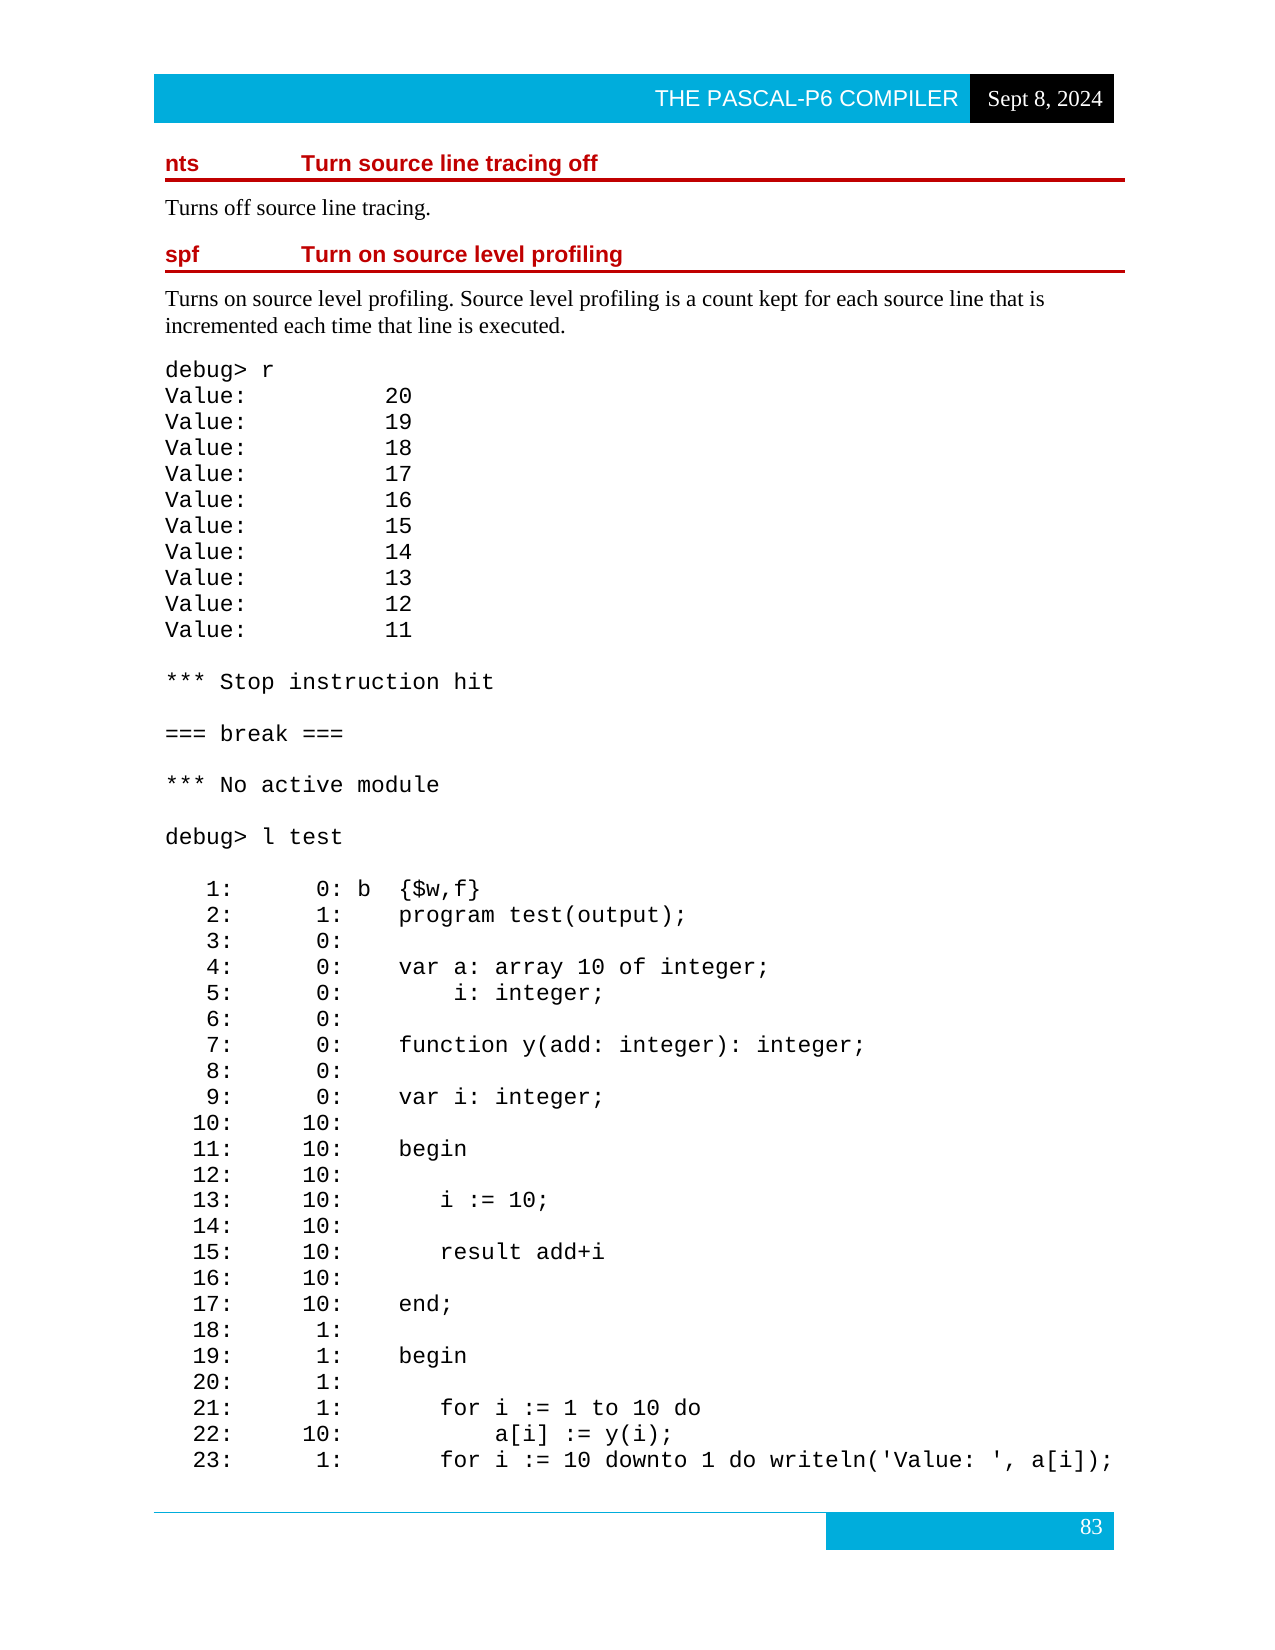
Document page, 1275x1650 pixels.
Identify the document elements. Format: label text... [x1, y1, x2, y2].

text 19: 1: begin [165, 1344, 1125, 1370]
text 15: 10: result add+i [165, 1241, 1125, 1267]
text *** No active module [165, 774, 1125, 800]
text 9: 0: var i: integer; [165, 1085, 1125, 1111]
text 16: 10: [165, 1267, 1125, 1293]
text Value: 17 [165, 463, 1125, 488]
text 3: 0: [165, 929, 1125, 955]
text Value: 19 [165, 411, 1125, 437]
text 20: 1: [165, 1370, 1125, 1396]
text === break === [165, 722, 1125, 748]
text Value: 12 [165, 592, 1125, 618]
text *** Stop instruction hit [165, 670, 1125, 696]
text 5: 0: i: integer; [165, 981, 1125, 1007]
text 13: 10: i := 10; [165, 1189, 1125, 1215]
text 10: 10: [165, 1111, 1125, 1137]
text 6: 0: [165, 1007, 1125, 1033]
text 21: 1: for i := 1 to 10 do [165, 1396, 1125, 1422]
text 11: 10: begin [165, 1137, 1125, 1163]
text Value: 14 [165, 540, 1125, 566]
text Value: 15 [165, 514, 1125, 540]
text Value: 16 [165, 488, 1125, 514]
text Value: 11 [165, 618, 1125, 644]
text debug> l test [165, 826, 1125, 852]
subtitle nts Turn source line tracing off [165, 150, 1125, 178]
text Turns on source level profiling. Source level profiling is a count kept for each source line that is incremented each time that line is executed. [165, 285, 1125, 338]
subtitle spf Turn on source level profiling [165, 241, 1125, 270]
text Value: 13 [165, 566, 1125, 592]
text Turns off source line tracing. [165, 194, 1125, 220]
text 18: 1: [165, 1318, 1125, 1344]
text 23: 1: for i := 10 downto 1 do writeln('Value: ', a[i]); [165, 1448, 1125, 1474]
text 4: 0: var a: array 10 of integer; [165, 955, 1125, 981]
text 1: 0: b {$w,f} [165, 878, 1125, 903]
text 22: 10: a[i] := y(i); [165, 1422, 1125, 1448]
text debug> r [165, 359, 1125, 385]
text 17: 10: end; [165, 1293, 1125, 1318]
text 12: 10: [165, 1163, 1125, 1189]
text 2: 1: program test(output); [165, 903, 1125, 929]
text 8: 0: [165, 1059, 1125, 1085]
text 14: 10: [165, 1215, 1125, 1241]
text 7: 0: function y(add: integer): integer; [165, 1033, 1125, 1059]
text Value: 18 [165, 437, 1125, 463]
text Value: 20 [165, 385, 1125, 411]
